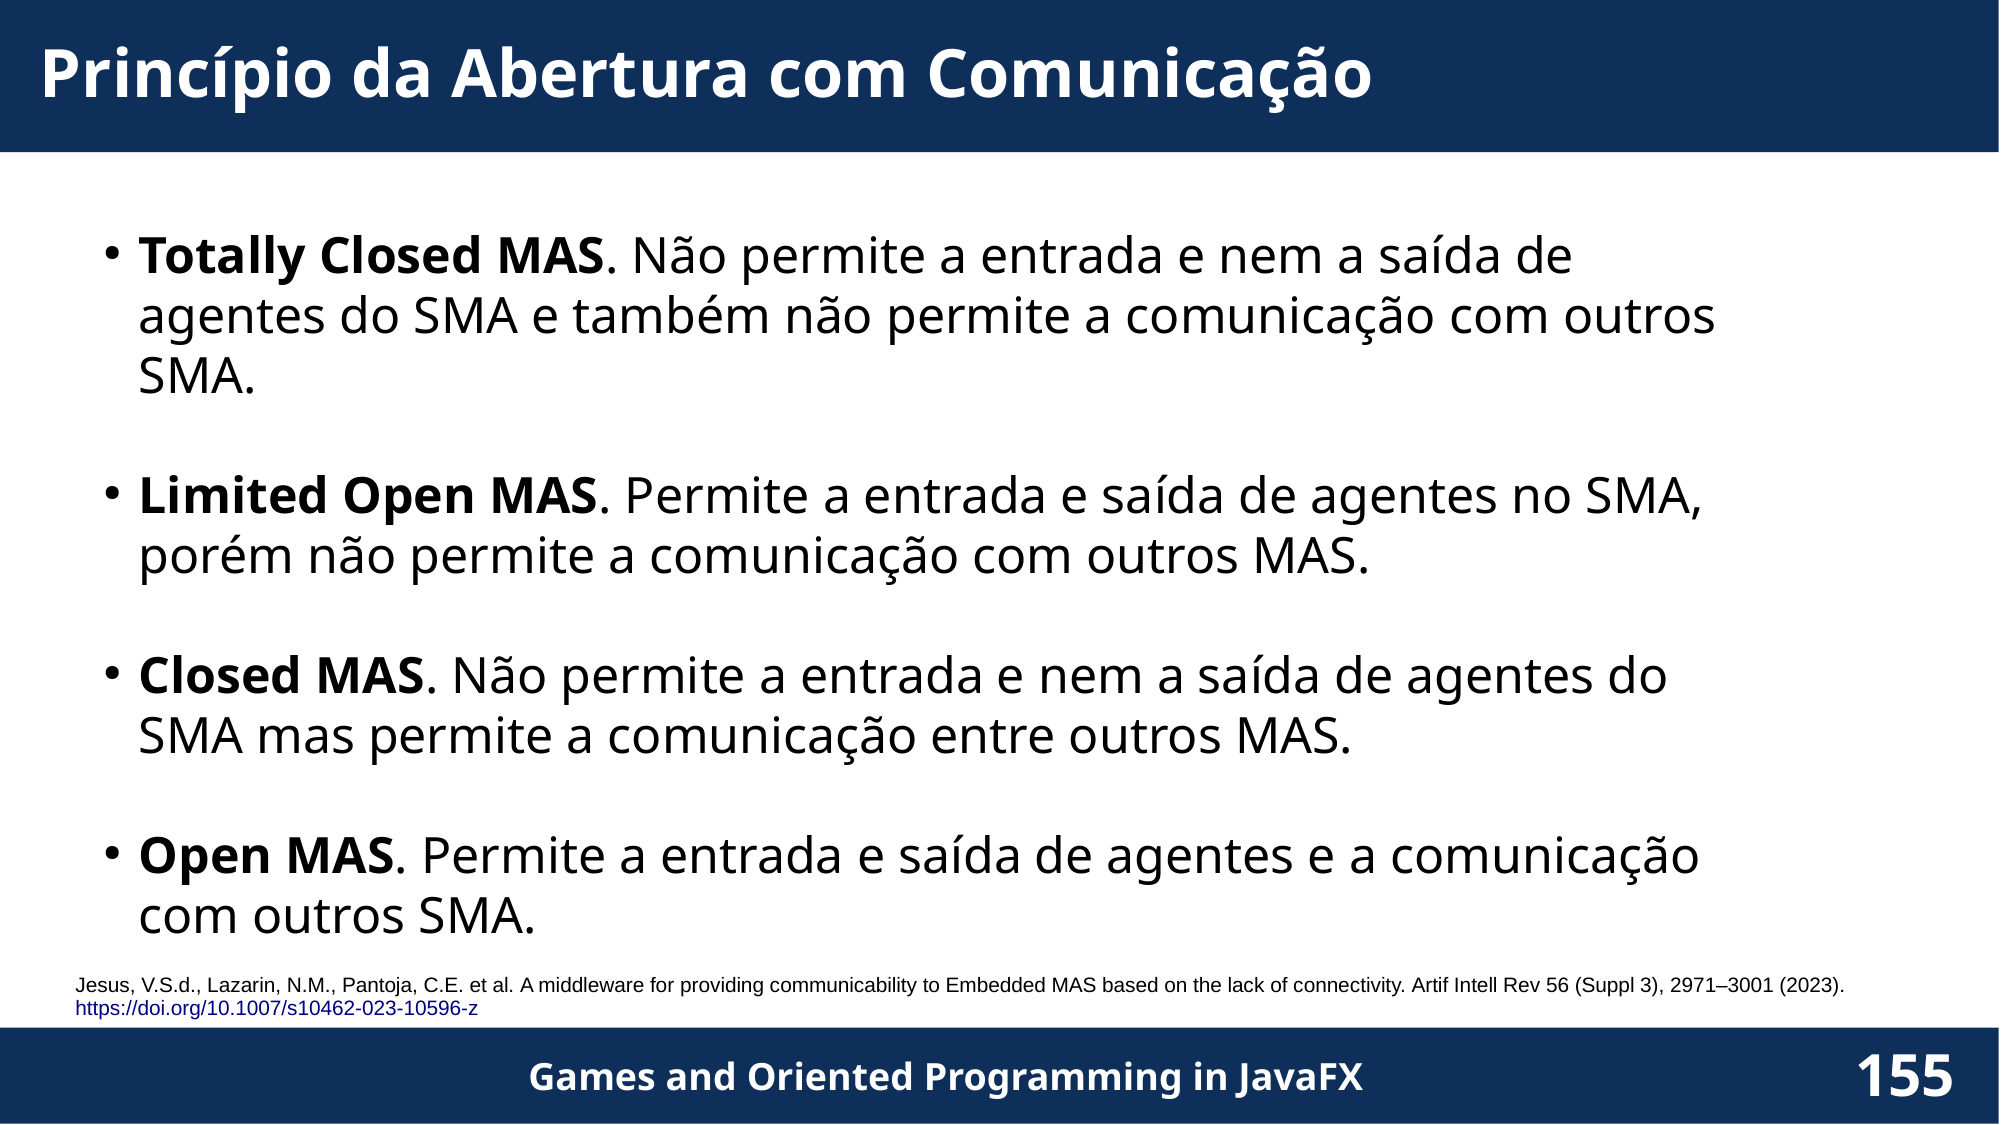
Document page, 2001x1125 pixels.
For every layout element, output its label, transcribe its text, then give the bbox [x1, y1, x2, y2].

text_box Totally Closed MAS. Não permite a entrada e nem a saída de agentes do SMA e também não permite a comunicação com outros SMA. Limited Open MAS. Permite a entrada e saída de agentes no SMA, porém não permite a comunicação com outros MAS. Closed MAS. Não permite a entrada e nem a saída de agentes do SMA mas permite a comunicação entre outros MAS. Open MAS. Permite a entrada e saída de agentes e a comunicação com outros SMA. [88, 216, 1772, 952]
text_box Jesus, V.S.d., Lazarin, N.M., Pantoja, C.E. et al. A middleware for providing communicability to Embedded MAS based on the lack of connectivity. Artif Intell Rev 56 (Suppl 3), 2971–3001 (2023). https://doi.org/10.1007/s10462-023-10596-z [60, 966, 1861, 1028]
text_box Princípio da Abertura com Comunicação [25, 23, 1999, 119]
